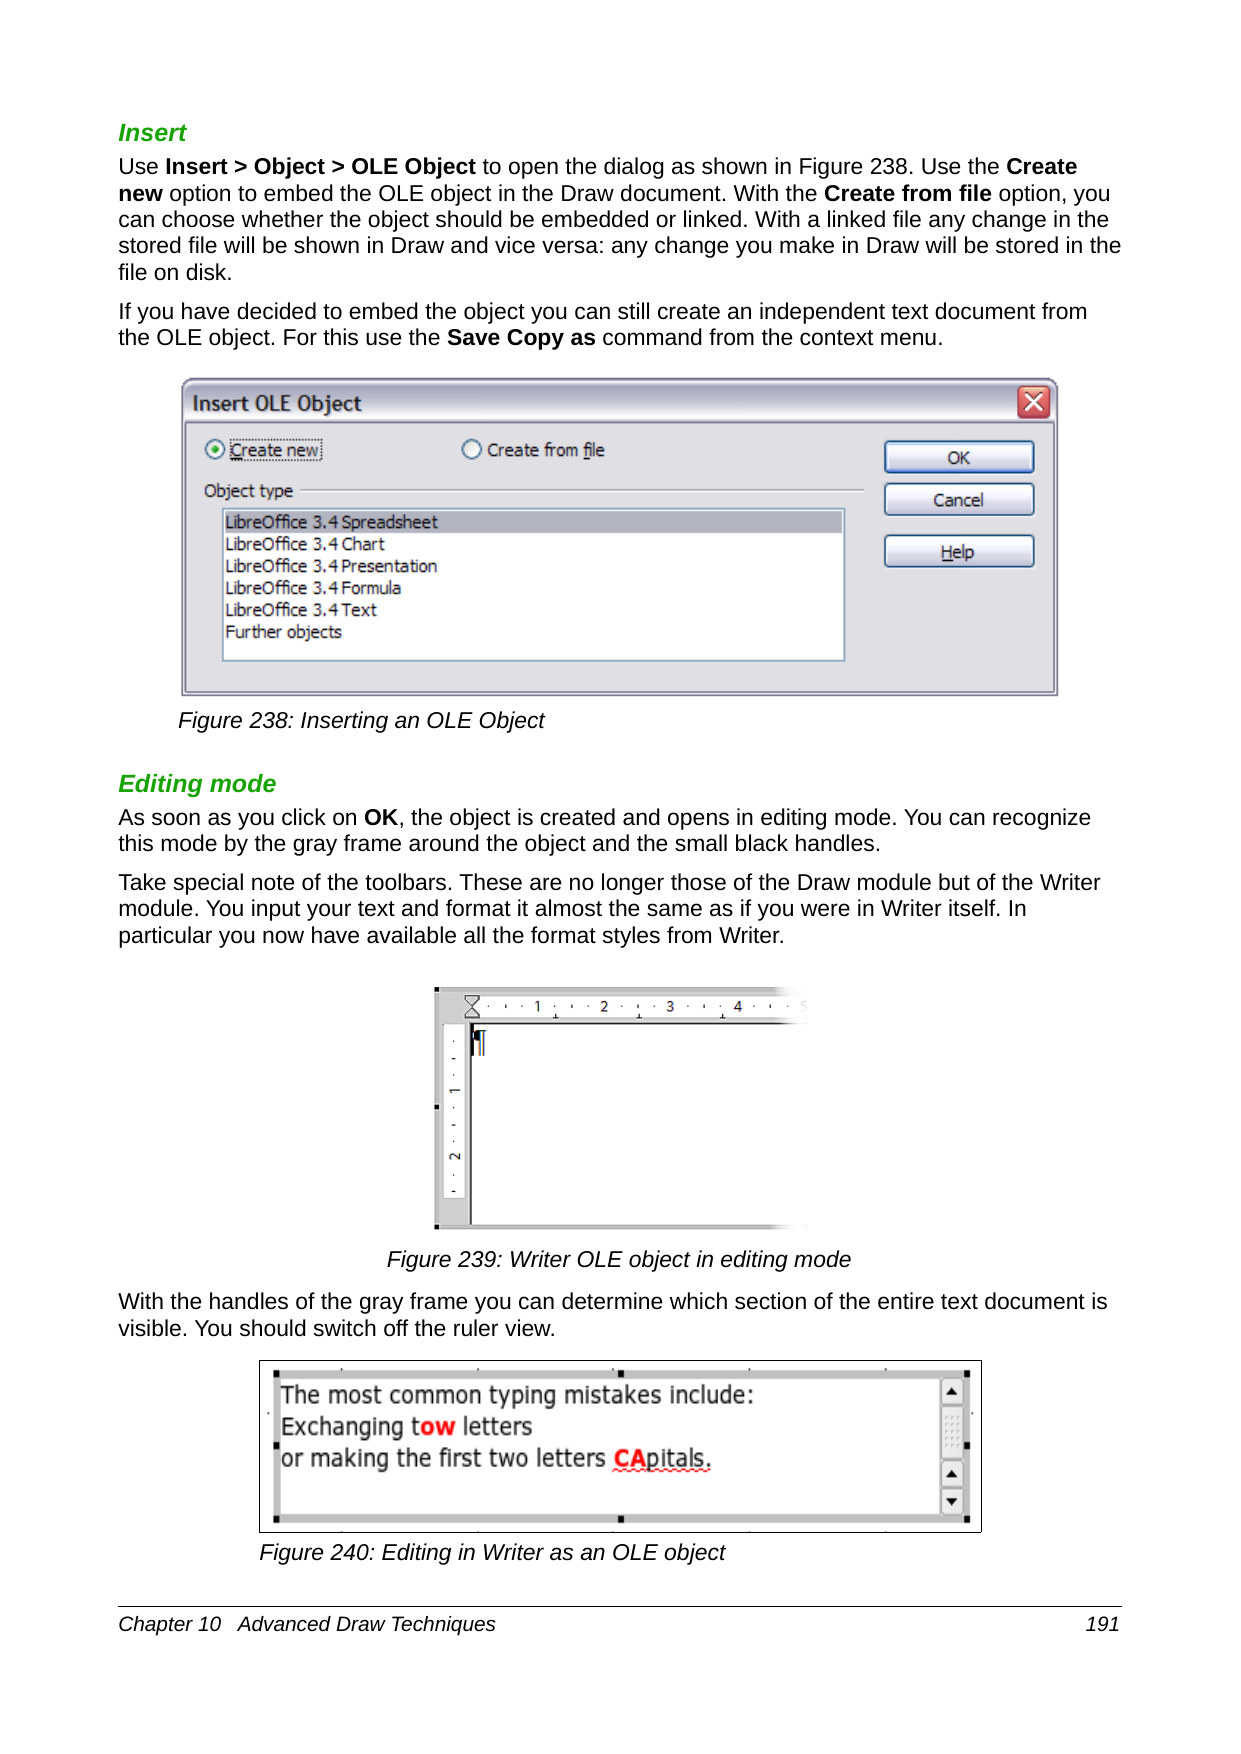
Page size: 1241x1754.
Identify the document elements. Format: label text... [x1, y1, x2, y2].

subtitle Editing mode [118, 769, 1122, 797]
text Figure 239: Writer OLE object in editing mode [382, 1246, 858, 1272]
text Figure 240: Editing in Writer as an OLE object [259, 1539, 981, 1565]
subtitle Insert [118, 118, 1122, 147]
picture [432, 973, 808, 1240]
text Use Insert > Object > OLE Object to open the dialog as shown in Figure 238. Use the Create new option to embed the OLE object in the Draw document. With the Create from file option, you can choose whether the object should be embedded or linked. With a linked file any change in the stored file will be shown in Draw and vice versa: any change you make in Draw will be stored in the file on disk. [118, 153, 1122, 285]
picture [177, 375, 1063, 701]
picture [260, 1361, 981, 1532]
text With the handles of the gray frame you can determine which section of the entire text document is visible. You should switch off the ruler view. [118, 1288, 1122, 1341]
text As soon as you click on OK, the object is created and opens in editing mode. You can recognize this mode by the gray frame around the object and the small black handles. [118, 804, 1122, 857]
list Figure 238: Inserting an OLE Object [178, 707, 1062, 733]
text Take special note of the toolbars. These are no longer those of the Draw module but of the Writer module. You input your text and format it almost the same as if you were in Writer itself. In particular you now have available all the format styles from Writer. [118, 869, 1122, 948]
text If you have decided to embed the object you can still create an independent text document from the OLE object. For this use the Save Copy as command from the context menu. [118, 298, 1122, 350]
